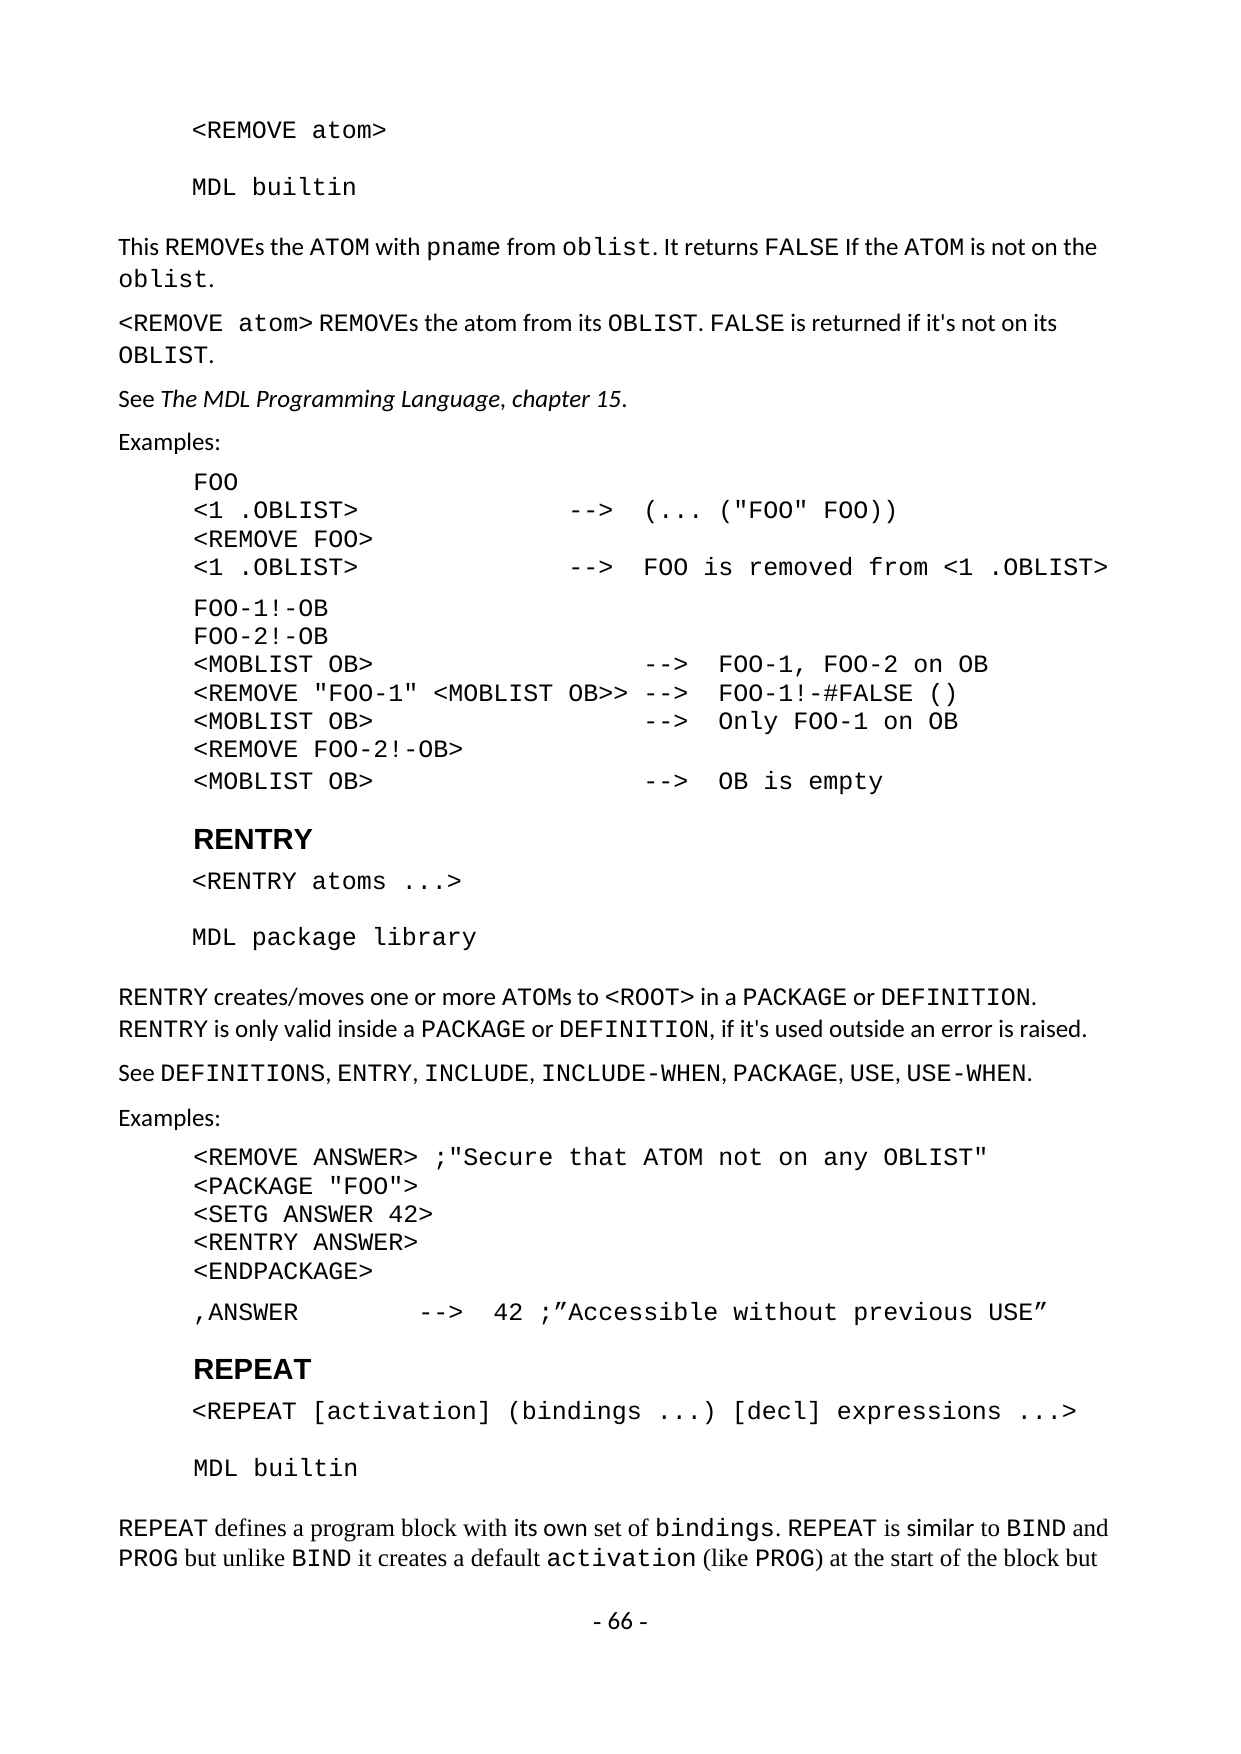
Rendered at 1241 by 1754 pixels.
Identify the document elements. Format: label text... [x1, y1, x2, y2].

text <REMOVE atom> [192, 118, 1122, 146]
text MDL package library [192, 925, 1122, 953]
text Examples: [118, 1102, 1122, 1132]
text MDL builtin [118, 1455, 1122, 1483]
text RENTRY creates/moves one or more ATOMs to <ROOT> in a PACKAGE or DEFINITION. RENTRY is only valid inside a PACKAGE or DEFINITION, if it's used outside an error is raised. [118, 982, 1122, 1045]
text <RENTRY atoms ...> [192, 868, 1122, 897]
text See DEFINITIONS, ENTRY, INCLUDE, INCLUDE-WHEN, PACKAGE, USE, USE-WHEN. [118, 1058, 1122, 1089]
text See The MDL Programming Language, chapter 15. [118, 383, 1122, 414]
text This REMOVEs the ATOM with pname from oblist. It returns FALSE If the ATOM is not on the oblist. [118, 231, 1122, 295]
text REPEAT defines a program block with its own set of bindings. REPEAT is similar to BIND and PROG but unlike BIND it creates a default activation (like PROG) at the start of the block but [118, 1512, 1122, 1574]
text Examples: [118, 427, 1122, 457]
text FOO-1!-OB FOO-2!-OB <MOBLIST OB> --> FOO-1, FOO-2 on OB <REMOVE "FOO-1" <MOBLIST OB>> --> FOO-1!-#FALSE () <MOBLIST OB> --> Only FOO-1 on OB <REMOVE FOO-2!-OB> <MOBLIST OB> --> OB is empty [118, 595, 1122, 797]
text MDL builtin [192, 175, 1122, 203]
text <REMOVE atom> REMOVEs the atom from its OBLIST. FALSE is returned if it's not on its OBLIST. [118, 307, 1122, 371]
text <REMOVE ANSWER> ;"Secure that ATOM not on any OBLIST" <PACKAGE "FOO"> <SETG ANSWER 42> <RENTRY ANSWER> <ENDPACKAGE> [118, 1145, 1122, 1287]
text ,ANSWER --> 42 ;”Accessible without previous USE” [118, 1299, 1122, 1327]
subtitle RENTRY [118, 822, 1122, 856]
text <REPEAT [activation] (bindings ...) [decl] expressions ...> [192, 1398, 1122, 1427]
subtitle REPEAT [118, 1352, 1122, 1386]
text FOO <1 .OBLIST> --> (... ("FOO" FOO)) <REMOVE FOO> <1 .OBLIST> --> FOO is removed from <1 .OBLIST> [118, 469, 1122, 583]
